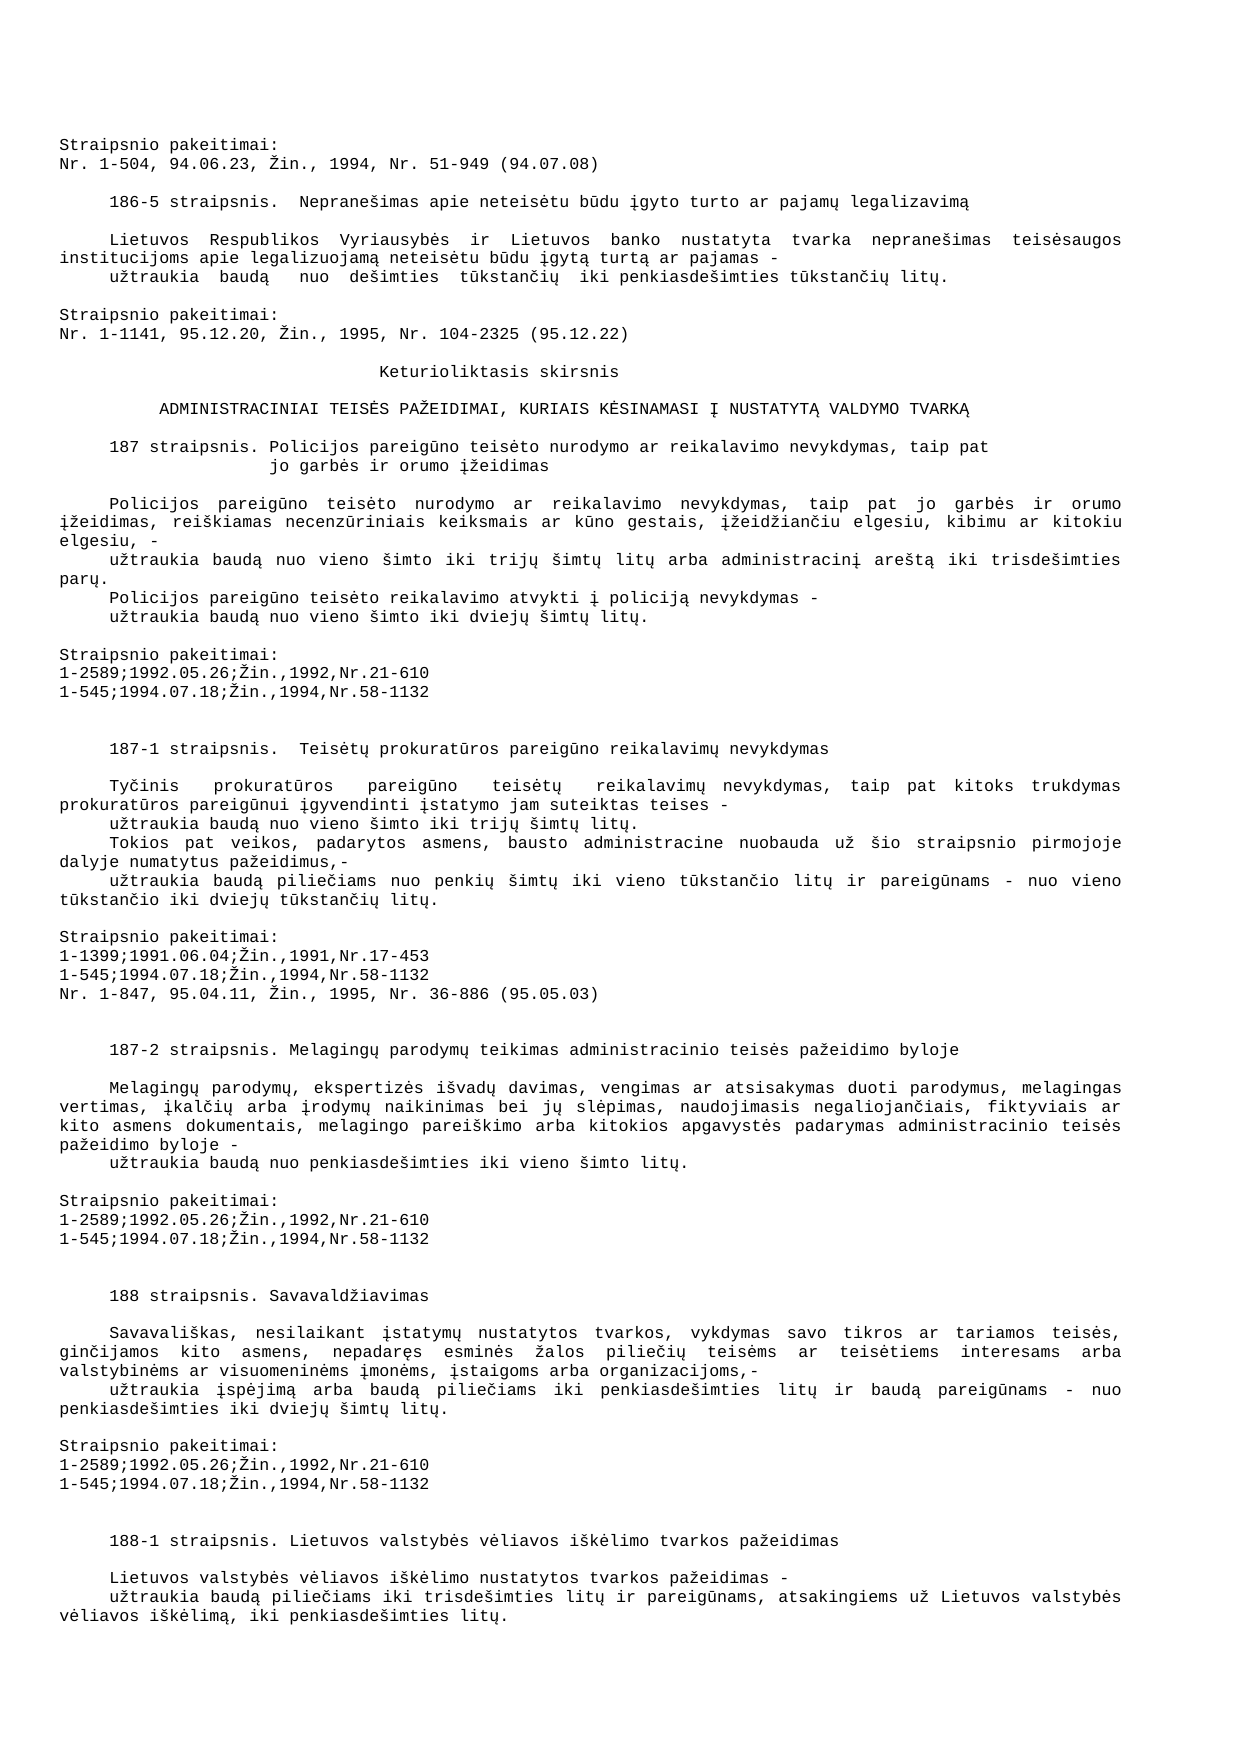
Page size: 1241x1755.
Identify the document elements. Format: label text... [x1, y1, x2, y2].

text Straipsnio pakeitimai: [59, 137, 1122, 156]
text Straipsnio pakeitimai: [59, 646, 1122, 665]
text užtraukia baudą nuo dešimties tūkstančių iki penkiasdešimties tūkstančių litų. [59, 269, 1122, 288]
text užtraukia baudą nuo penkiasdešimties iki vieno šimto litų. [59, 1155, 1122, 1174]
text Nr. 1-1141, 95.12.20, Žin., 1995, Nr. 104-2325 (95.12.22) [59, 326, 1122, 344]
text Nr. 1-504, 94.06.23, Žin., 1994, Nr. 51-949 (94.07.08) [59, 156, 1122, 175]
text užtraukia baudą piliečiams iki trisdešimties litų ir pareigūnams, atsakingiems už Lietuvos valstybės vėliavos iškėlimą, iki penkiasdešimties litų. [59, 1589, 1122, 1626]
text užtraukia baudą nuo vieno šimto iki trijų šimtų litų. [59, 816, 1122, 834]
text Melagingų parodymų, ekspertizės išvadų davimas, vengimas ar atsisakymas duoti parodymus, melagingas vertimas, įkalčių arba įrodymų naikinimas bei jų slėpimas, naudojimasis negaliojančiais, fiktyviais ar kito asmens dokumentais, melagingo pareiškimo arba kitokios apgavystės padarymas administracinio teisės pažeidimo byloje - [59, 1080, 1122, 1155]
text 1-2589;1992.05.26;Žin.,1992,Nr.21-610 [59, 665, 1122, 684]
text Savavališkas, nesilaikant įstatymų nustatytos tvarkos, vykdymas savo tikros ar tariamos teisės, ginčijamos kito asmens, nepadaręs esminės žalos piliečių teisėms ar teisėtiems interesams arba valstybinėms ar visuomeninėms įmonėms, įstaigoms arba organizacijoms,- [59, 1325, 1122, 1381]
text Tyčinis prokuratūros pareigūno teisėtų reikalavimų nevykdymas, taip pat kitoks trukdymas prokuratūros pareigūnui įgyvendinti įstatymo jam suteiktas teises - [59, 778, 1122, 816]
text Policijos pareigūno teisėto nurodymo ar reikalavimo nevykdymas, taip pat jo garbės ir orumo įžeidimas, reiškiamas necenzūriniais keiksmais ar kūno gestais, įžeidžiančiu elgesiu, kibimu ar kitokiu elgesiu, - [59, 495, 1122, 552]
text 186-5 straipsnis. Nepranešimas apie neteisėtu būdu įgyto turto ar pajamų legalizavimą [59, 193, 1122, 212]
text 1-2589;1992.05.26;Žin.,1992,Nr.21-610 [59, 1457, 1122, 1476]
text 187-2 straipsnis. Melagingų parodymų teikimas administracinio teisės pažeidimo byloje [59, 1042, 1122, 1061]
text užtraukia baudą nuo vieno šimto iki trijų šimtų litų arba administracinį areštą iki trisdešimties parų. [59, 552, 1122, 589]
text Lietuvos Respublikos Vyriausybės ir Lietuvos banko nustatyta tvarka nepranešimas teisėsaugos institucijoms apie legalizuojamą neteisėtu būdu įgytą turtą ar pajamas - [59, 231, 1122, 269]
text Nr. 1-847, 95.04.11, Žin., 1995, Nr. 36-886 (95.05.03) [59, 985, 1122, 1004]
text Straipsnio pakeitimai: [59, 307, 1122, 326]
text Tokios pat veikos, padarytos asmens, bausto administracine nuobauda už šio straipsnio pirmojoje dalyje numatytus pažeidimus,- [59, 834, 1122, 872]
text ADMINISTRACINIAI TEISĖS PAŽEIDIMAI, KURIAIS KĖSINAMASI Į NUSTATYTĄ VALDYMO TVARKĄ [59, 401, 1122, 420]
text Lietuvos valstybės vėliavos iškėlimo nustatytos tvarkos pažeidimas - [59, 1570, 1122, 1589]
text 1-545;1994.07.18;Žin.,1994,Nr.58-1132 [59, 1231, 1122, 1249]
text Policijos pareigūno teisėto reikalavimo atvykti į policiją nevykdymas - [59, 589, 1122, 608]
text Keturioliktasis skirsnis [59, 363, 1122, 382]
text užtraukia baudą piliečiams nuo penkių šimtų iki vieno tūkstančio litų ir pareigūnams - nuo vieno tūkstančio iki dviejų tūkstančių litų. [59, 872, 1122, 910]
text 187 straipsnis. Policijos pareigūno teisėto nurodymo ar reikalavimo nevykdymas, taip pat [59, 439, 1122, 457]
text 188 straipsnis. Savavaldžiavimas [59, 1287, 1122, 1306]
text Straipsnio pakeitimai: [59, 1193, 1122, 1212]
text 1-545;1994.07.18;Žin.,1994,Nr.58-1132 [59, 684, 1122, 703]
text 1-1399;1991.06.04;Žin.,1991,Nr.17-453 [59, 948, 1122, 967]
text užtraukia įspėjimą arba baudą piliečiams iki penkiasdešimties litų ir baudą pareigūnams - nuo penkiasdešimties iki dviejų šimtų litų. [59, 1381, 1122, 1419]
text jo garbės ir orumo įžeidimas [59, 457, 1122, 476]
text užtraukia baudą nuo vieno šimto iki dviejų šimtų litų. [59, 608, 1122, 627]
text 1-545;1994.07.18;Žin.,1994,Nr.58-1132 [59, 967, 1122, 985]
text Straipsnio pakeitimai: [59, 1438, 1122, 1457]
text Straipsnio pakeitimai: [59, 929, 1122, 948]
text 1-545;1994.07.18;Žin.,1994,Nr.58-1132 [59, 1476, 1122, 1494]
text 187-1 straipsnis. Teisėtų prokuratūros pareigūno reikalavimų nevykdymas [59, 740, 1122, 759]
text 188-1 straipsnis. Lietuvos valstybės vėliavos iškėlimo tvarkos pažeidimas [59, 1532, 1122, 1551]
text 1-2589;1992.05.26;Žin.,1992,Nr.21-610 [59, 1212, 1122, 1231]
